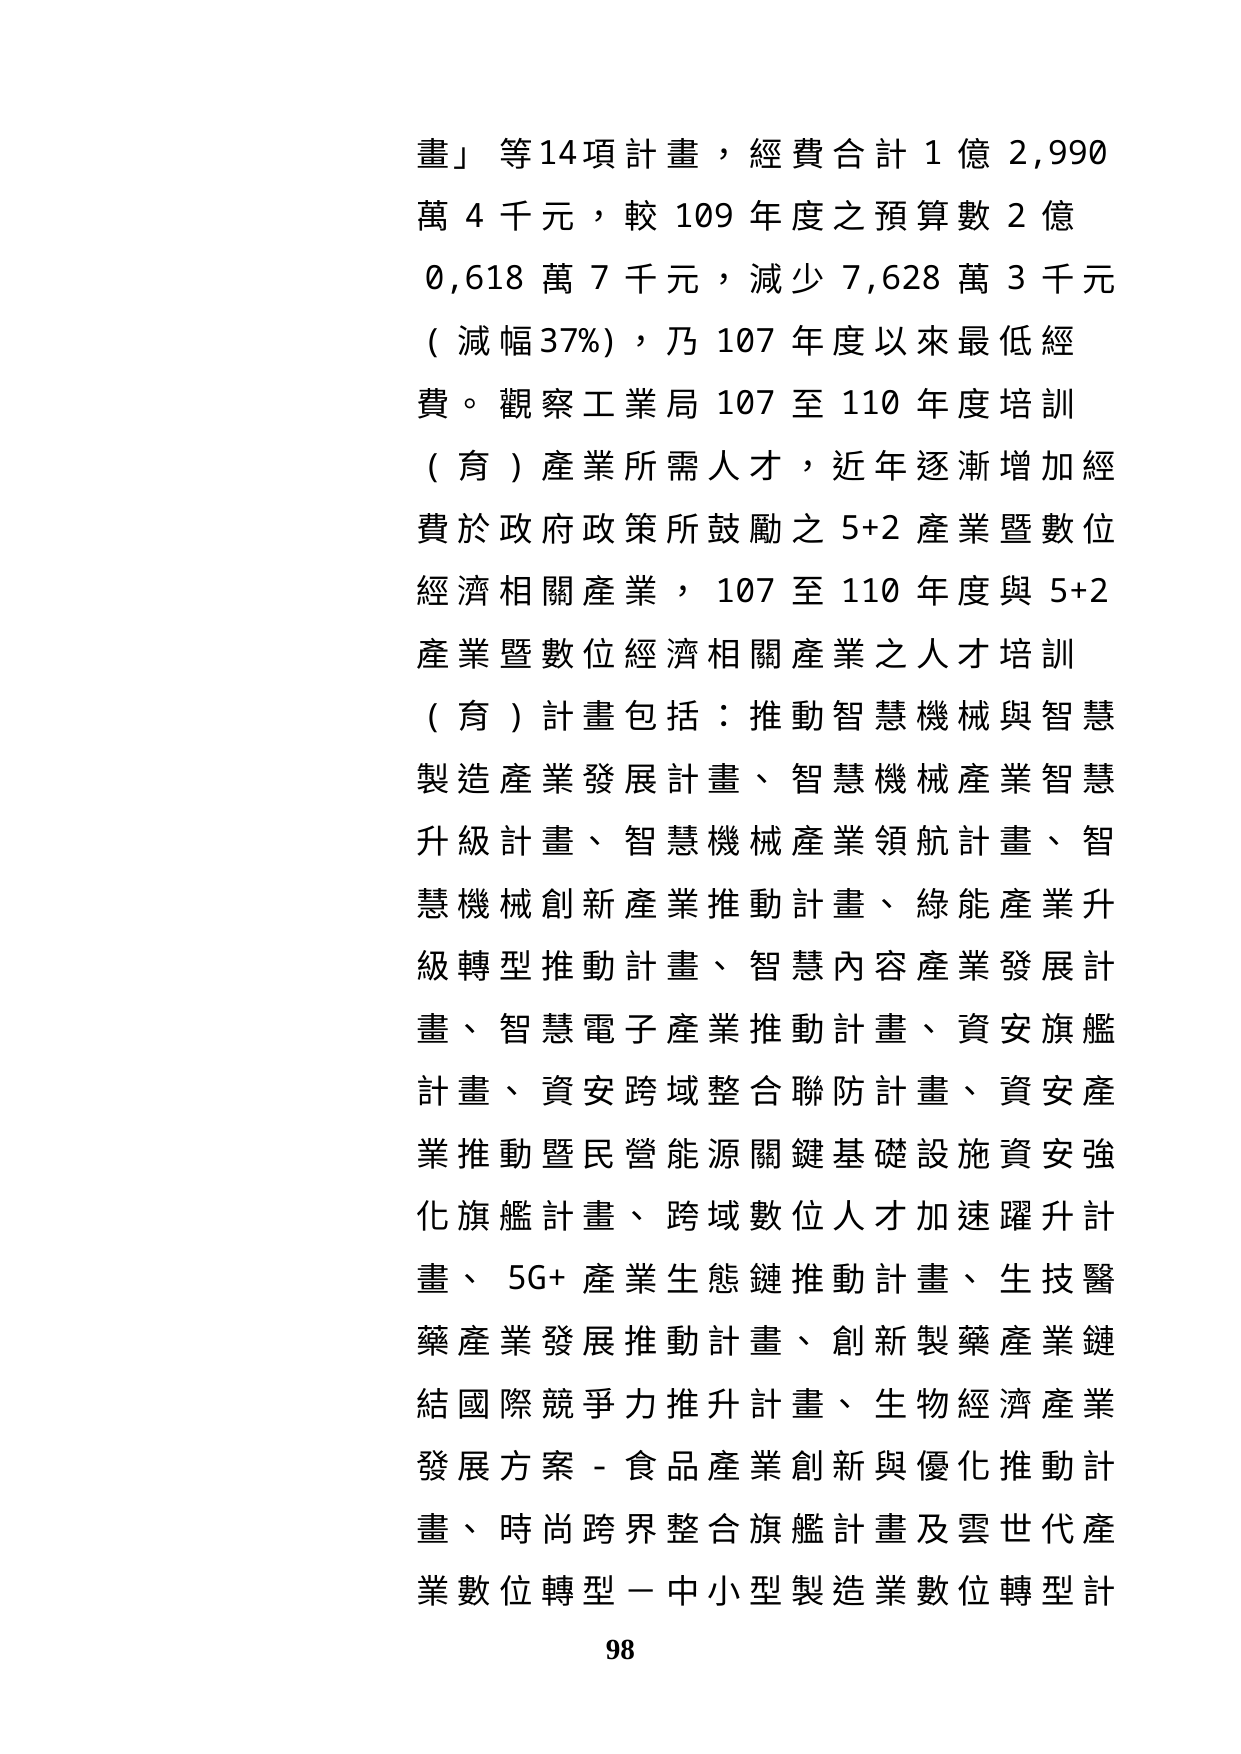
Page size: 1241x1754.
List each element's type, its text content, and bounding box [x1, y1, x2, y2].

list 畫」等14項計畫，經費合計1億2,990萬4千元，較109年度之預算數2億0,618萬7千元，減少7,628萬3千元(減幅37%)，乃107年度以來最低經費。觀察工業局107至110年度培訓(育)產業所需人才，近年逐漸增加經費於政府政策所鼓勵之5+2產業暨數位經濟相關產業，107至110年度與5+2產業暨數位經濟相關產業之人才培訓(育)計畫包括：推動智慧機械與智慧製造產業發展計畫、智慧機械產業智慧升級計畫、智慧機械產業領航計畫、智慧機械創新產業推動計畫、綠能產業升級轉型推動計畫、智慧內容產業發展計畫、智慧電子產業推動計畫、資安旗艦計畫、資安跨域整合聯防計畫、資安產業推動暨民營能源關鍵基礎設施資安強化旗艦計畫、跨域數位人才加速躍升計畫、5G+產業生態鏈推動計畫、生技醫藥產業發展推動計畫、創新製藥產業鏈結國際競爭力推升計畫、生物經濟產業發展方案-食品產業創新與優化推動計畫、時尚跨界整合旗艦計畫及雲世代產業數位轉型－中小型製造業數位轉型計 [288, 110, 1120, 1610]
